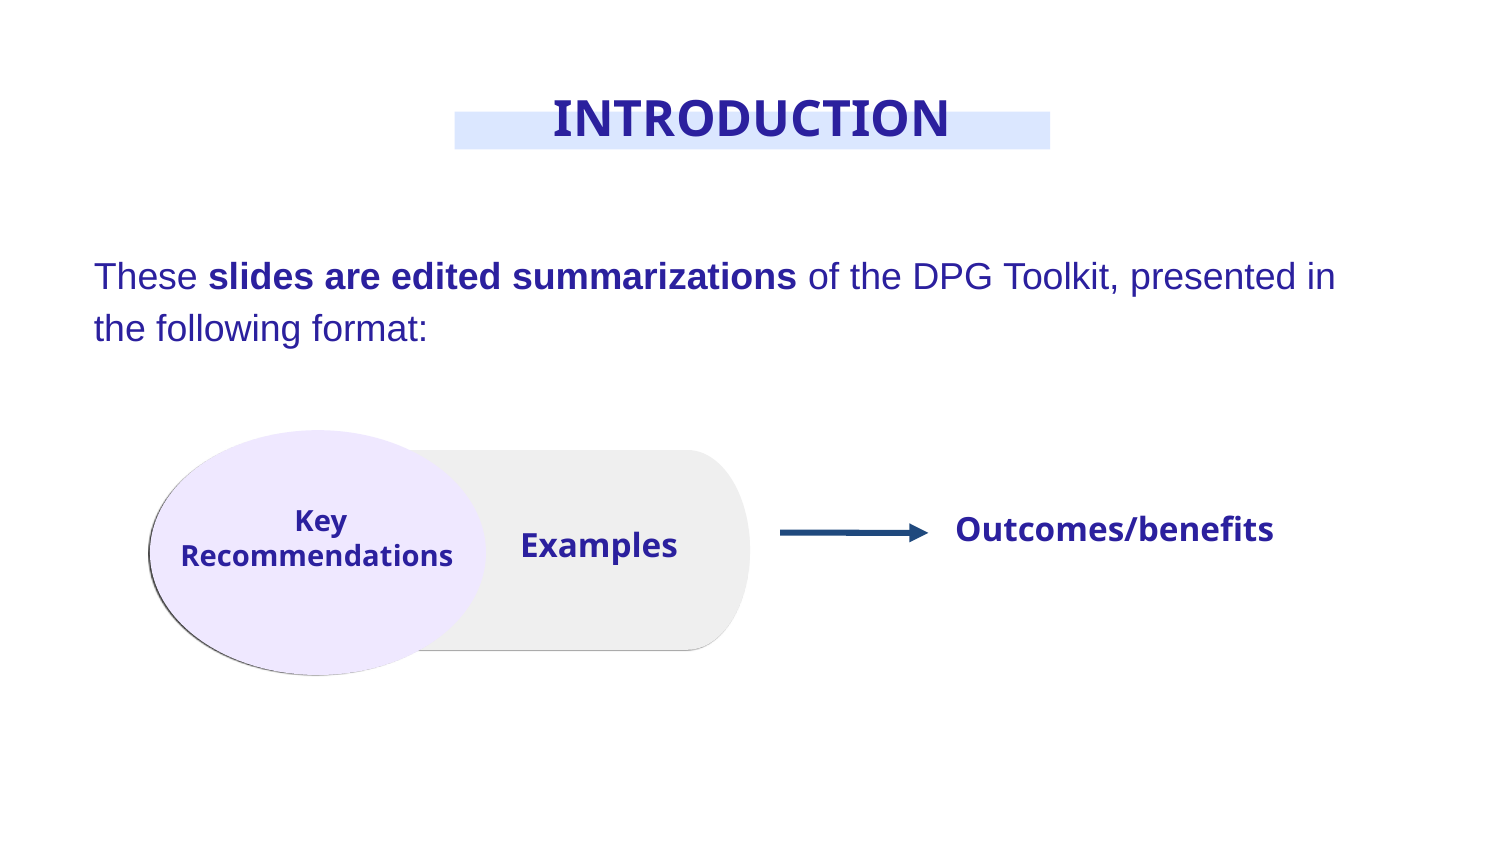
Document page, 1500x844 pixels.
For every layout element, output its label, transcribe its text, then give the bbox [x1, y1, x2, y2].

text_box These slides are edited summarizations of the DPG Toolkit, presented in the following format: [78, 73, 1406, 188]
text_box [157, 430, 751, 676]
text_box INTRODUCTION [295, 86, 1210, 159]
text_box Examples [505, 508, 731, 579]
text_box Key Recommendations [152, 487, 490, 588]
text_box Outcomes/benefits [940, 487, 1411, 563]
